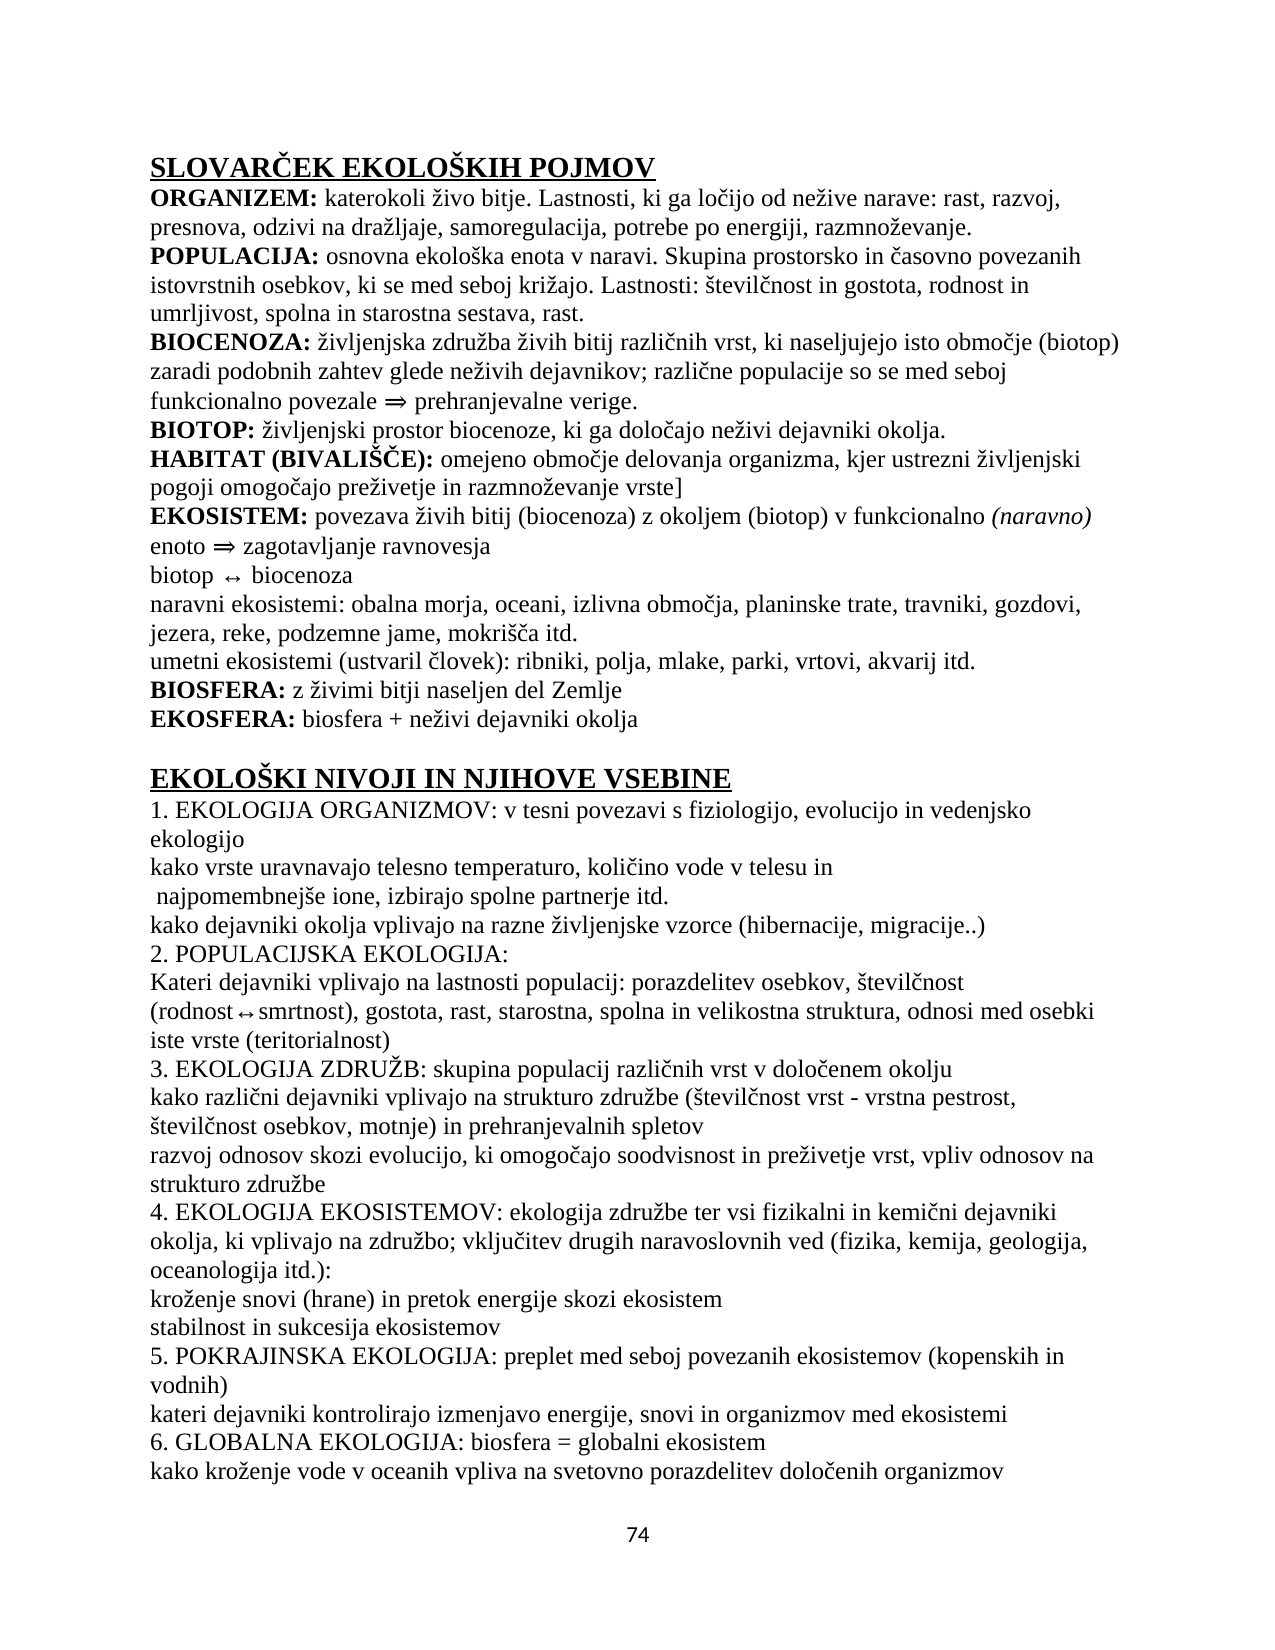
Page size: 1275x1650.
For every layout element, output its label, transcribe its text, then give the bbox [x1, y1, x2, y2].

text kako različni dejavniki vplivajo na strukturo združbe (številčnost vrst - vrstna pestrost, številčnost osebkov, motnje) in prehranjevalnih spletov [150, 1082, 1125, 1140]
text 4. EKOLOGIJA EKOSISTEMOV: ekologija združbe ter vsi fizikalni in kemični dejavniki okolja, ki vplivajo na združbo; vključitev drugih naravoslovnih ved (fizika, kemija, geologija, oceanologija itd.): [150, 1197, 1125, 1284]
text 6. GLOBALNA EKOLOGIJA: biosfera = globalni ekosistem [150, 1427, 1125, 1456]
text HABITAT (BIVALIŠČE): omejeno območje delovanja organizma, kjer ustrezni življenjski pogoji omogočajo preživetje in razmnoževanje vrste] [150, 444, 1125, 501]
text SLOVARČEK EKOLOŠKIH POJMOV [150, 150, 1125, 183]
text naravni ekosistemi: obalna morja, oceani, izlivna območja, planinske trate, travniki, gozdovi, jezera, reke, podzemne jame, mokrišča itd. [150, 589, 1125, 646]
text 2. POPULACIJSKA EKOLOGIJA: [150, 939, 1125, 967]
text najpomembnejše ione, izbirajo spolne partnerje itd. [150, 881, 1125, 910]
text 5. POKRAJINSKA EKOLOGIJA: preplet med seboj povezanih ekosistemov (kopenskih in vodnih) [150, 1341, 1125, 1399]
text 3. EKOLOGIJA ZDRUŽB: skupina populacij različnih vrst v določenem okolju [150, 1054, 1125, 1082]
text biotop ↔ biocenoza [150, 560, 1125, 589]
text kroženje snovi (hrane) in pretok energije skozi ekosistem [150, 1284, 1125, 1312]
text kateri dejavniki kontrolirajo izmenjavo energije, snovi in organizmov med ekosistemi [150, 1399, 1125, 1427]
text stabilnost in sukcesija ekosistemov [150, 1312, 1125, 1341]
text kako dejavniki okolja vplivajo na razne življenjske vzorce (hibernacije, migracije..) [150, 910, 1125, 939]
text EKOLOŠKI NIVOJI IN NJIHOVE VSEBINE [150, 761, 1125, 795]
text BIOTOP: življenjski prostor biocenoze, ki ga določajo neživi dejavniki okolja. [150, 415, 1125, 444]
text Kateri dejavniki vplivajo na lastnosti populacij: porazdelitev osebkov, številčnost (rodnost↔smrtnost), gostota, rast, starostna, spolna in velikostna struktura, odnosi med osebki iste vrste (teritorialnost) [150, 967, 1125, 1054]
text EKOSISTEM: povezava živih bitij (biocenoza) z okoljem (biotop) v funkcionalno (naravno) enoto ⇒ zagotavljanje ravnovesja [150, 501, 1125, 560]
text POPULACIJA: osnovna ekološka enota v naravi. Skupina prostorsko in časovno povezanih istovrstnih osebkov, ki se med seboj križajo. Lastnosti: številčnost in gostota, rodnost in umrljivost, spolna in starostna sestava, rast. [150, 241, 1125, 327]
text ORGANIZEM: katerokoli živo bitje. Lastnosti, ki ga ločijo od nežive narave: rast, razvoj, presnova, odzivi na dražljaje, samoregulacija, potrebe po energiji, razmnoževanje. [150, 183, 1125, 241]
text umetni ekosistemi (ustvaril človek): ribniki, polja, mlake, parki, vrtovi, akvarij itd. [150, 646, 1125, 675]
text kako kroženje vode v oceanih vpliva na svetovno porazdelitev določenih organizmov [150, 1456, 1125, 1485]
text BIOCENOZA: življenjska združba živih bitij različnih vrst, ki naseljujejo isto območje (biotop) zaradi podobnih zahtev glede neživih dejavnikov; različne populacije so se med seboj funkcionalno povezale ⇒ prehranjevalne verige. [150, 327, 1125, 415]
text kako vrste uravnavajo telesno temperaturo, količino vode v telesu in [150, 852, 1125, 881]
text 1. EKOLOGIJA ORGANIZMOV: v tesni povezavi s fiziologijo, evolucijo in vedenjsko ekologijo [150, 795, 1125, 852]
text razvoj odnosov skozi evolucijo, ki omogočajo soodvisnost in preživetje vrst, vpliv odnosov na strukturo združbe [150, 1140, 1125, 1197]
text EKOSFERA: biosfera + neživi dejavniki okolja [150, 704, 1125, 733]
text BIOSFERA: z živimi bitji naseljen del Zemlje [150, 675, 1125, 704]
